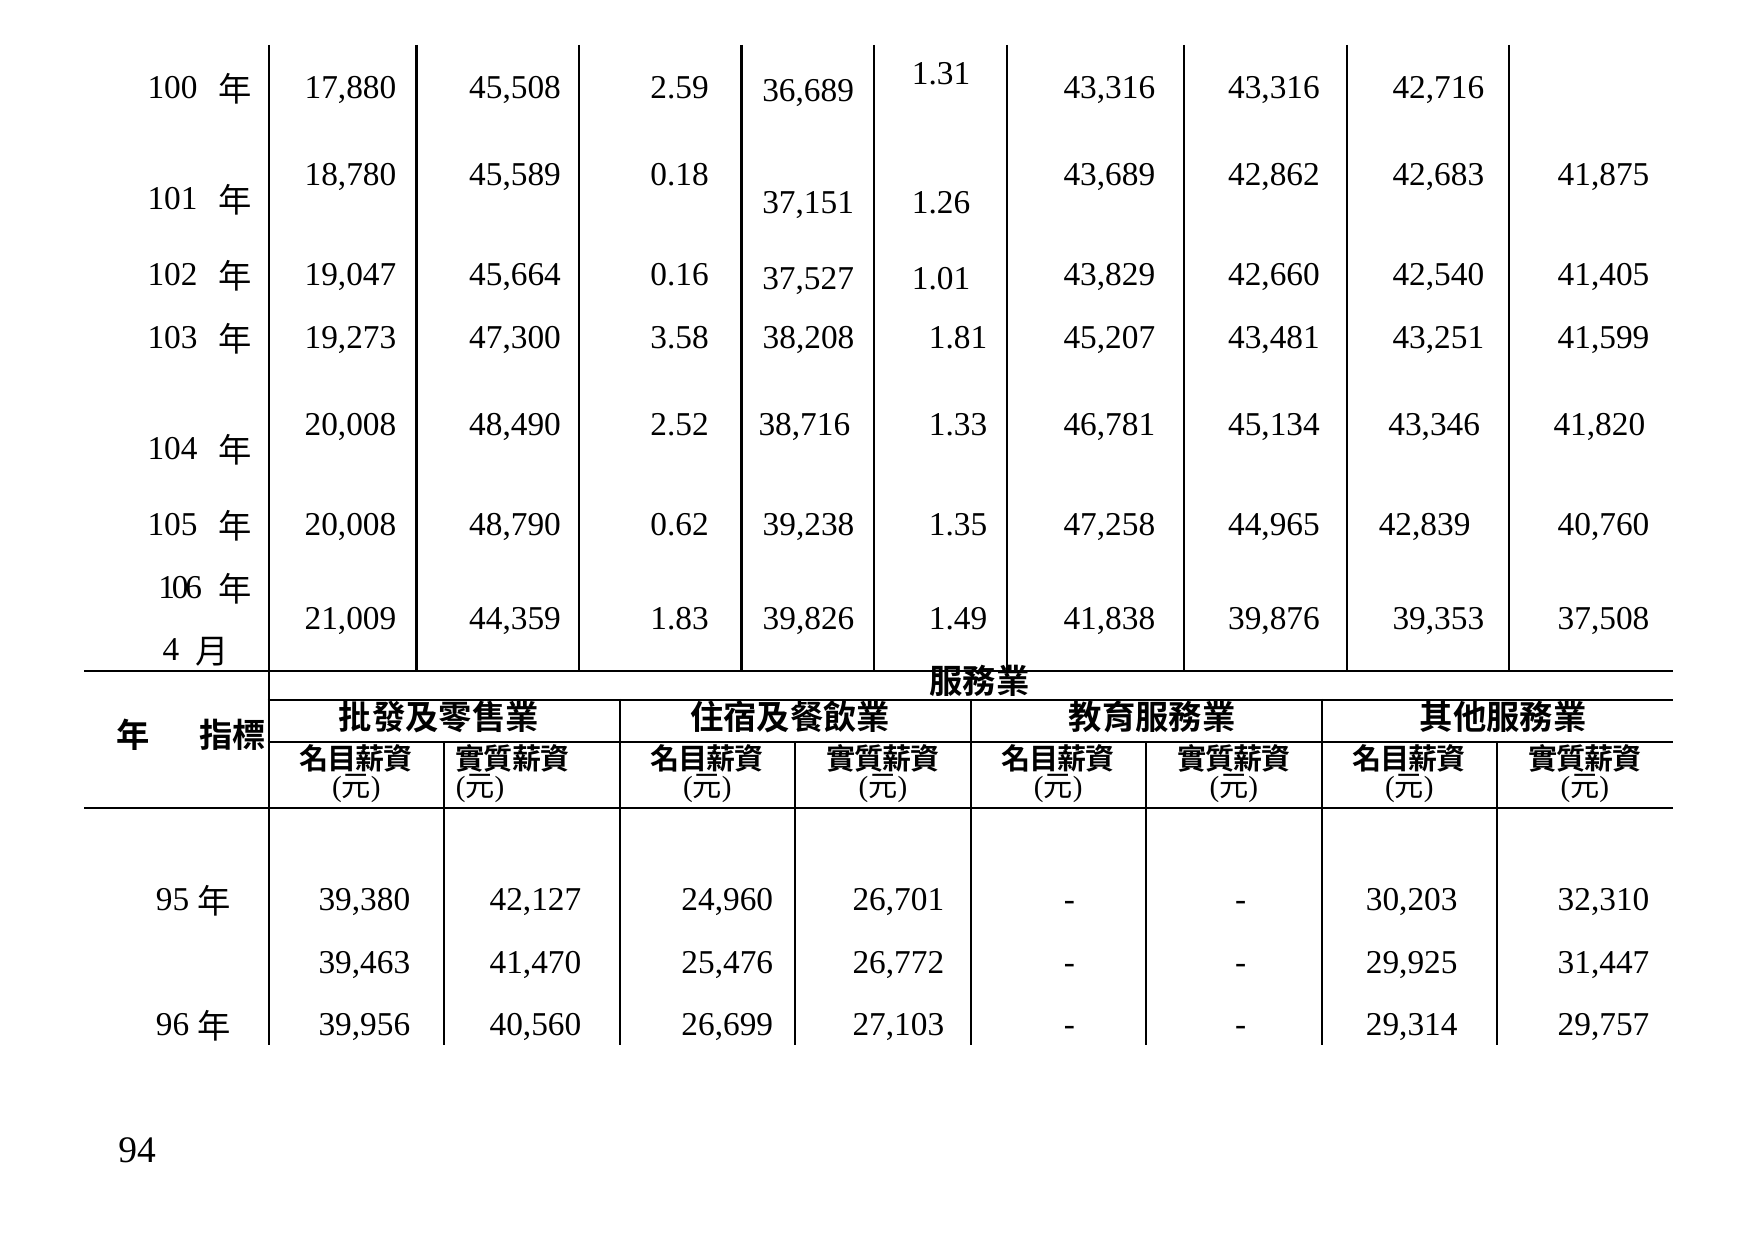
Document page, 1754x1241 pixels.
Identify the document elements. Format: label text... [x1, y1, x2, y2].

table_cell 1.33 [875, 357, 1006, 469]
table_cell 39,238 [743, 469, 873, 545]
table_cell 36,689 [743, 45, 873, 107]
table_cell 1.31 [875, 45, 1006, 107]
table_cell 45,207 [1008, 295, 1183, 357]
table_cell 37,508 [1510, 545, 1673, 670]
table_cell 1.49 [875, 545, 1006, 670]
table_cell 1.83 [580, 545, 740, 670]
table_cell 24,960 25,476 26,699 [621, 809, 794, 1045]
table_cell 其他服務業 [1323, 701, 1673, 741]
table_cell 48,790 [418, 469, 578, 545]
table_cell 100年 [84, 45, 268, 107]
table_cell 39,380 39,463 39,956 [270, 809, 443, 1045]
table_cell 44,965 [1185, 469, 1346, 545]
table_cell 42,683 [1348, 107, 1508, 219]
table_cell 42,862 [1185, 107, 1346, 219]
table_cell 0.62 [580, 469, 740, 545]
table_cell 45,664 [418, 219, 578, 295]
table_cell 19,273 [270, 295, 415, 357]
table_cell 19,047 [270, 219, 415, 295]
table_cell 20,008 [270, 357, 415, 469]
table_cell 46,781 [1008, 357, 1183, 469]
table_cell 45,589 [418, 107, 578, 219]
table_cell 年 指標 [84, 672, 268, 807]
table_cell 38,716 [743, 357, 873, 469]
table_cell 名目薪資(元) [270, 743, 443, 807]
table_cell 30,203 29,925 29,314 [1323, 809, 1496, 1045]
table_cell 42,839 [1348, 469, 1508, 545]
table_cell 48,490 [418, 357, 578, 469]
table_cell 103年 [84, 295, 268, 357]
table_cell 41,405 [1510, 219, 1673, 295]
table_cell 95年 [84, 809, 268, 920]
table_cell 21,009 [270, 545, 415, 670]
table_cell [972, 809, 1145, 1045]
table_cell 38,208 [743, 295, 873, 357]
table_cell 1.01 [875, 219, 1006, 295]
table_cell 名目薪資(元) [972, 743, 1145, 807]
table_cell 41,820 [1510, 357, 1673, 469]
table_cell 41,838 [1008, 545, 1183, 670]
table_cell 1.26 [875, 107, 1006, 219]
table_cell 43,829 [1008, 219, 1183, 295]
table_cell 2.59 [580, 45, 740, 107]
table_cell 105年 [84, 469, 268, 545]
table_cell 39,826 [743, 545, 873, 670]
table_cell 43,316 [1185, 45, 1346, 107]
table_cell 教育服務業 [972, 701, 1321, 741]
table_cell 37,527 [743, 219, 873, 295]
table_cell 44,359 [418, 545, 578, 670]
table_cell 42,660 [1185, 219, 1346, 295]
table_cell 45,134 [1185, 357, 1346, 469]
table_cell 43,251 [1348, 295, 1508, 357]
table_cell 1.81 [875, 295, 1006, 357]
table_cell 42,540 [1348, 219, 1508, 295]
table_cell 32,310 31,447 29,757 [1498, 809, 1673, 1045]
table_cell 0.18 [580, 107, 740, 219]
table_cell 名目薪資(元) [1323, 743, 1496, 807]
table_cell 42,716 [1348, 45, 1508, 107]
table_cell 41,599 [1510, 295, 1673, 357]
table_cell [1147, 809, 1321, 1045]
table_cell 45,508 [418, 45, 578, 107]
table_cell 39,876 [1185, 545, 1346, 670]
table_cell 實質薪資(元) [1147, 743, 1321, 807]
table_cell 20,008 [270, 469, 415, 545]
table_cell 名目薪資(元) [621, 743, 794, 807]
table_cell 實質薪資(元) [1498, 743, 1673, 807]
table_cell 104年 [84, 357, 268, 469]
table_cell 106年4月 [84, 545, 268, 670]
table_cell 43,689 [1008, 107, 1183, 219]
table_cell [1510, 45, 1673, 107]
table_cell 17,880 [270, 45, 415, 107]
table_cell 47,300 [418, 295, 578, 357]
table_cell 0.16 [580, 219, 740, 295]
table_cell 39,353 [1348, 545, 1508, 670]
table_cell 42,127 41,470 40,560 [445, 809, 619, 1045]
table_cell 實質薪資(元) [796, 743, 970, 807]
table_cell 43,316 [1008, 45, 1183, 107]
table_cell 43,346 [1348, 357, 1508, 469]
table_cell 102年 [84, 219, 268, 295]
table_cell 40,760 [1510, 469, 1673, 545]
table_cell 批發及零售業 [270, 701, 619, 741]
table_cell 101年 [84, 107, 268, 219]
table_cell 96年 [84, 920, 268, 1045]
table_cell 服務業 [270, 672, 1673, 699]
table_cell 1.35 [875, 469, 1006, 545]
table_cell 37,151 [743, 107, 873, 219]
table_cell 47,258 [1008, 469, 1183, 545]
table_cell 43,481 [1185, 295, 1346, 357]
table_cell 住宿及餐飲業 [621, 701, 970, 741]
table_cell 26,701 26,772 27,103 [796, 809, 970, 1045]
table_cell 41,875 [1510, 107, 1673, 219]
table_cell 18,780 [270, 107, 415, 219]
table_cell 實質薪資(元) [445, 743, 619, 807]
table_cell 3.58 [580, 295, 740, 357]
table_cell 2.52 [580, 357, 740, 469]
